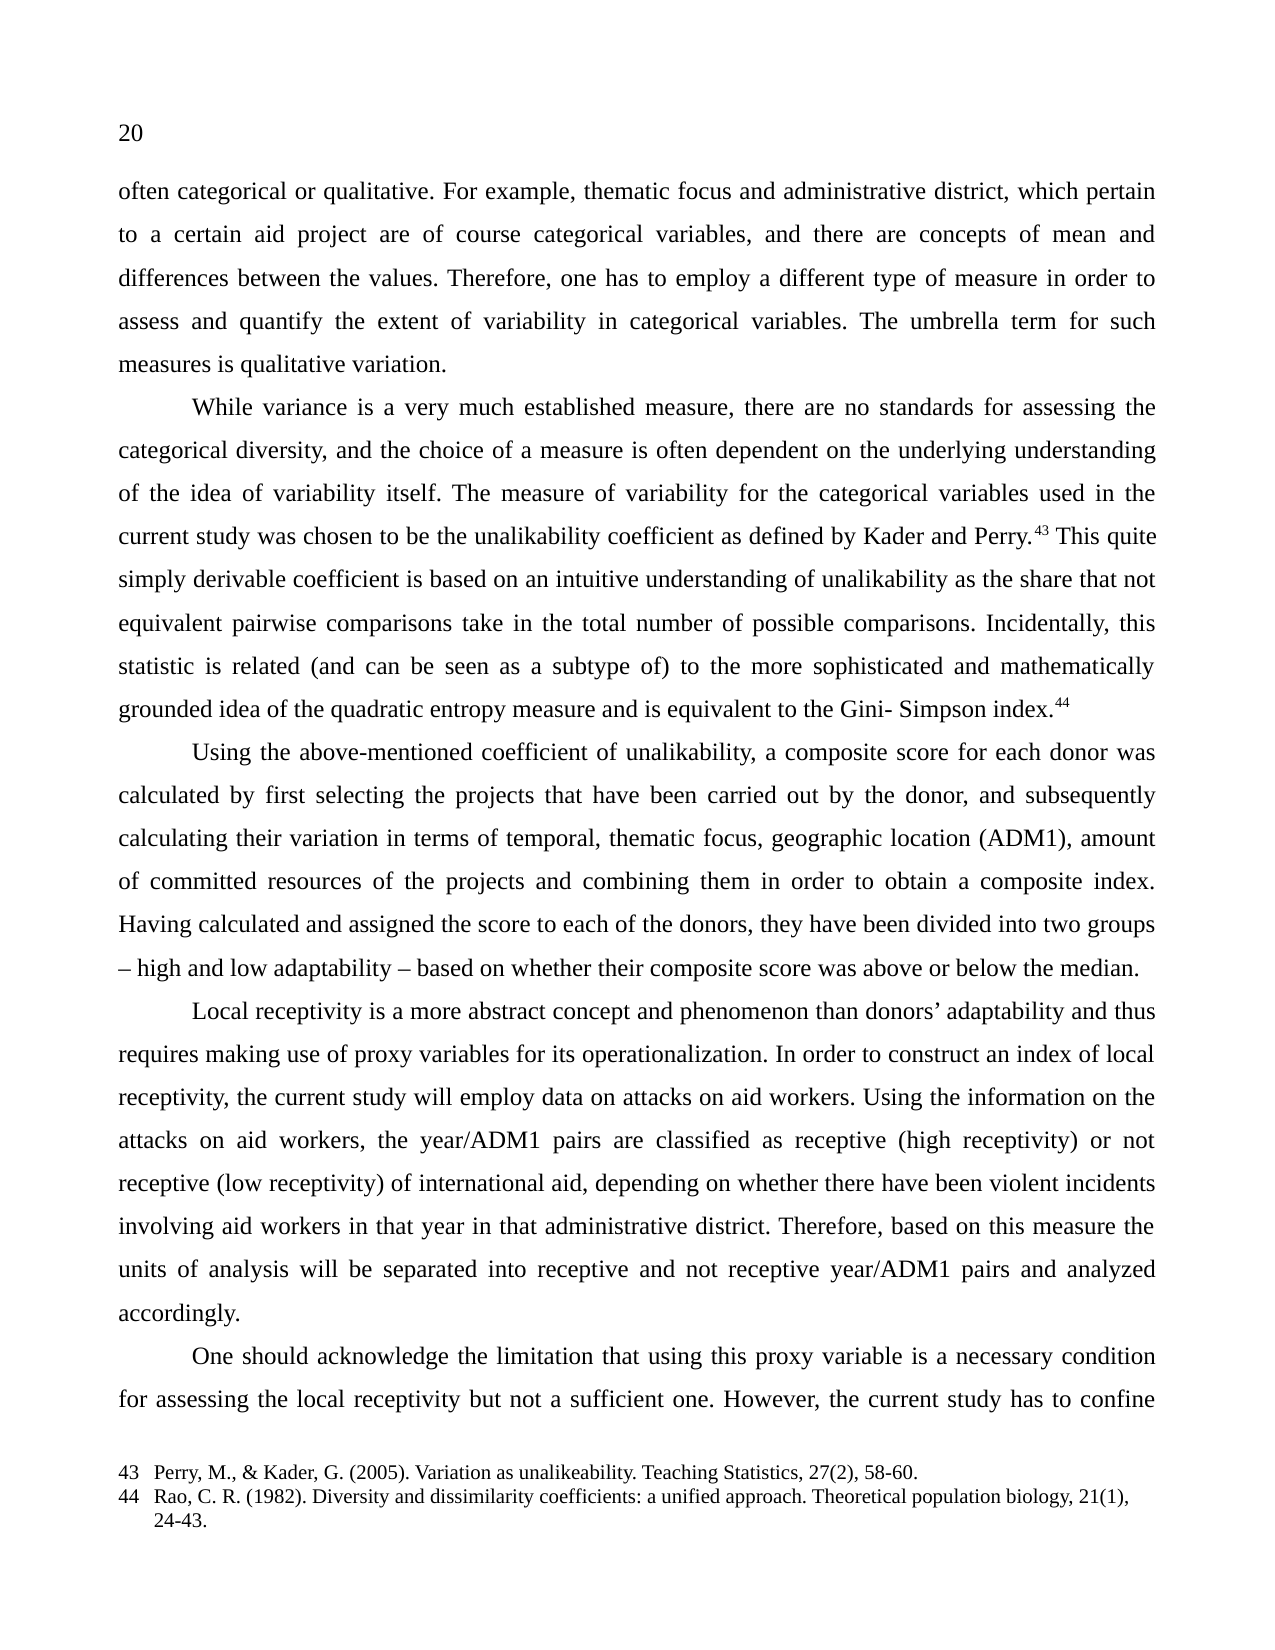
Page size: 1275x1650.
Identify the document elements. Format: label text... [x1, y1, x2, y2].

text Using the above-mentioned coefficient of unalikability, a composite score for each donor was calculated by first selecting the projects that have been carried out by the donor, and subsequently calculating their variation in terms of temporal, thematic focus, geographic location (ADM1), amount of committed resources of the projects and combining them in order to obtain a composite index. Having calculated and assigned the score to each of the donors, they have been divided into two groups – high and low adaptability – based on whether their composite score was above or below the median. [118, 737, 1157, 981]
text One should acknowledge the limitation that using this proxy variable is a necessary condition for assessing the local receptivity but not a sufficient one. However, the current study has to confine [118, 1341, 1157, 1413]
text While variance is a very much established measure, there are no standards for assessing the categorical diversity, and the choice of a measure is often dependent on the underlying understanding of the idea of variability itself. The measure of variability for the categorical variables used in the current study was chosen to be the unalikability coefficient as defined by Kader and Perry. This quite simply derivable coefficient is based on an intuitive understanding of unalikability as the share that not equivalent pairwise comparisons take in the total number of possible comparisons. Incidentally, this statistic is related (and can be seen as a subtype of) to the more sophisticated and mathematically grounded idea of the quadratic entropy measure and is equivalent to the Gini- Simpson index. [118, 392, 1157, 723]
text Rao, C. R. (1982). Diversity and dissimilarity coefficients: a unified approach. Theoretical population biology, 21(1), 24-43. [118, 1484, 1157, 1532]
text often categorical or qualitative. For example, thematic focus and administrative district, which pertain to a certain aid project are of course categorical variables, and there are concepts of mean and differences between the values. Therefore, one has to employ a different type of measure in order to assess and quantify the extent of variability in categorical variables. The umbrella term for such measures is qualitative variation. [118, 176, 1157, 378]
text Local receptivity is a more abstract concept and phenomenon than donors’ adaptability and thus requires making use of proxy variables for its operationalization. In order to construct an index of local receptivity, the current study will employ data on attacks on aid workers. Using the information on the attacks on aid workers, the year/ADM1 pairs are classified as receptive (high receptivity) or not receptive (low receptivity) of international aid, depending on whether there have been violent incidents involving aid workers in that year in that administrative district. Therefore, based on this measure the units of analysis will be separated into receptive and not receptive year/ADM1 pairs and analyzed accordingly. [118, 996, 1157, 1326]
text Perry, M., & Kader, G. (2005). Variation as unalikeability. Teaching Statistics, 27(2), 58-60. [118, 1460, 1157, 1484]
